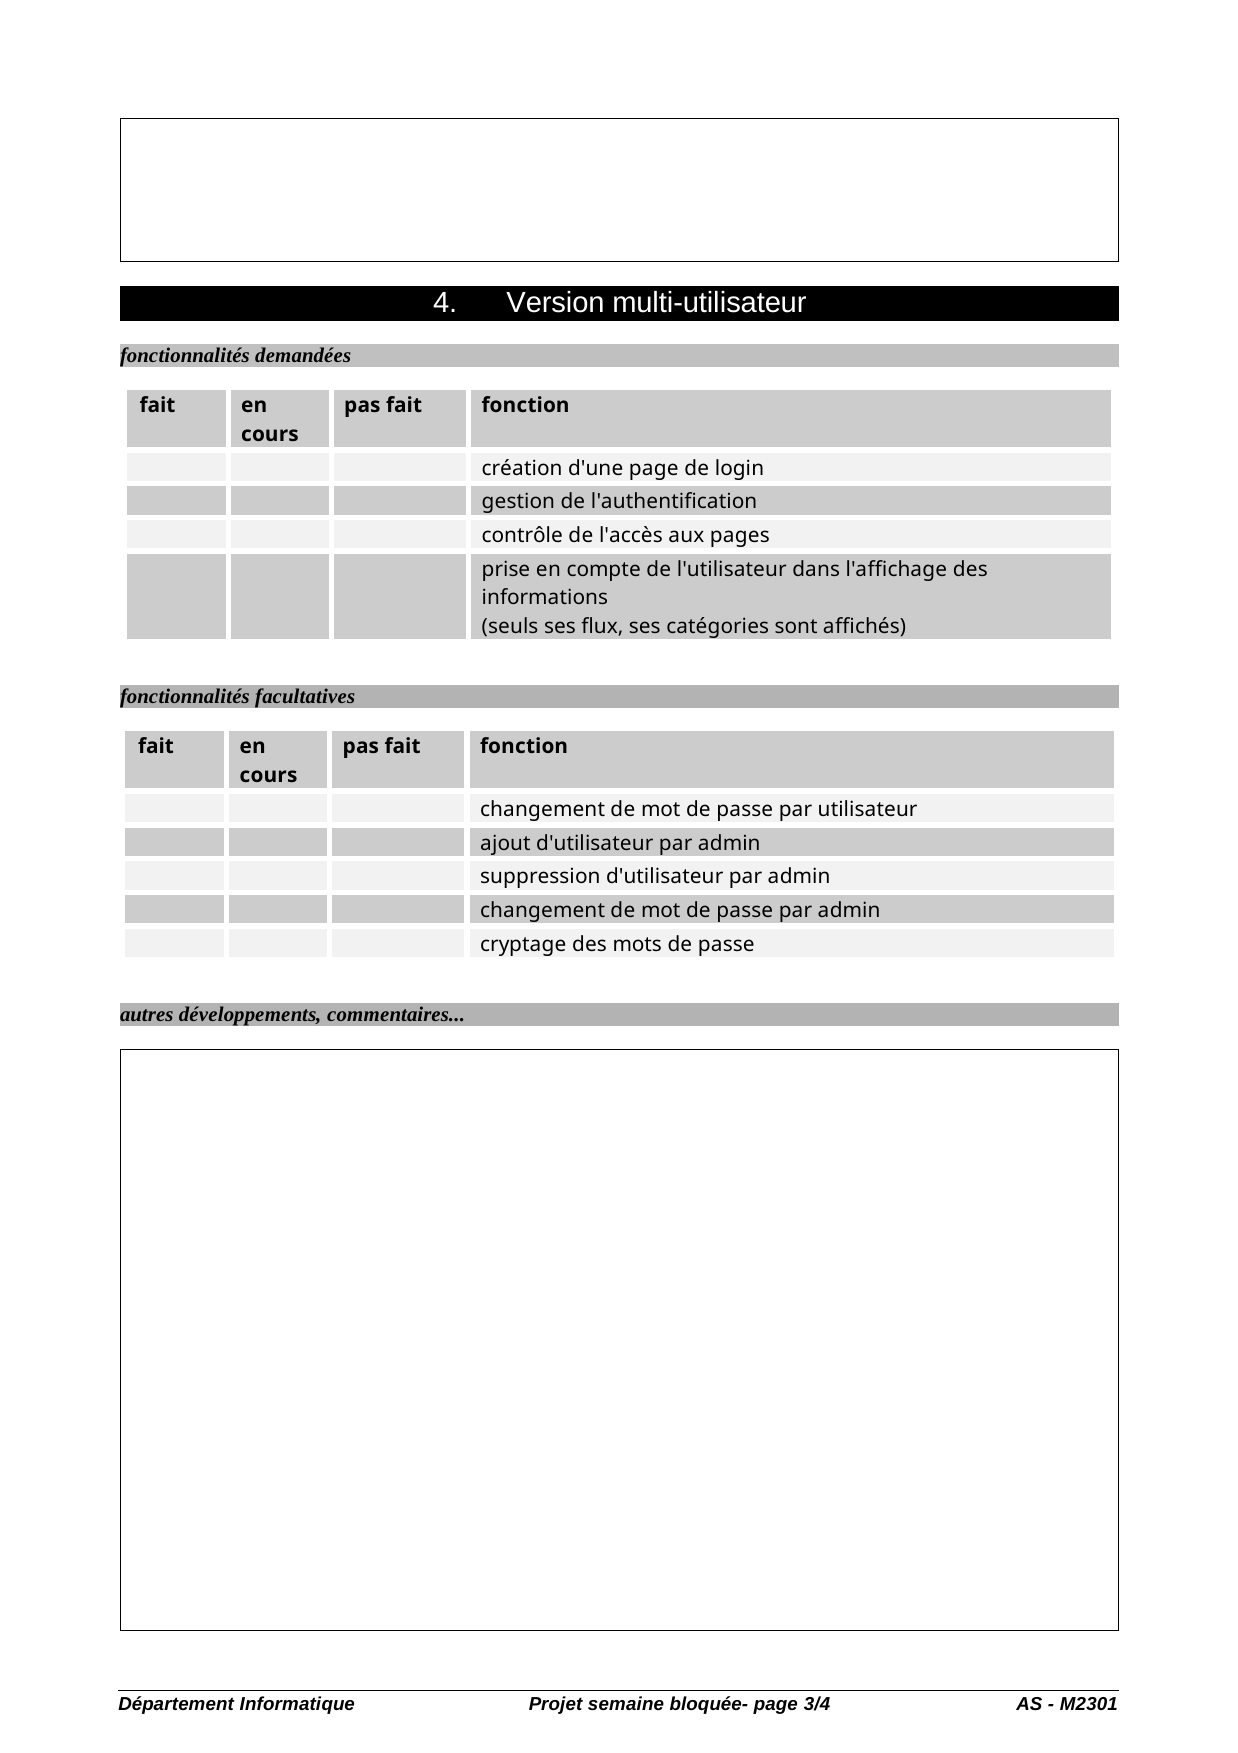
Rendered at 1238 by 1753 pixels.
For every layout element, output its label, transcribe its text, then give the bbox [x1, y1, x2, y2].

table_cell ajout d'utilisateur par admin [470, 828, 1114, 856]
table_cell [334, 453, 466, 481]
table_cell suppression d'utilisateur par admin [470, 861, 1114, 890]
table_header pas fait [332, 731, 464, 788]
table_cell [332, 895, 464, 923]
table_cell [229, 794, 327, 822]
table_header fonction [471, 390, 1111, 447]
table_cell [231, 554, 329, 639]
table_cell [332, 861, 464, 890]
table_cell [125, 929, 224, 957]
table_cell cryptage des mots de passe [470, 929, 1114, 957]
table_cell [229, 929, 327, 957]
table_cell [231, 453, 329, 481]
text autres développements, commentaires... [120, 1003, 1119, 1026]
table_cell [229, 861, 327, 890]
table_cell [332, 828, 464, 856]
text fonctionnalités facultatives [120, 685, 1119, 708]
table_cell [127, 554, 226, 639]
table_cell [127, 486, 226, 515]
table_cell [334, 554, 466, 639]
table_cell [229, 828, 327, 856]
table_cell prise en compte de l'utilisateur dans l'affichage des informations (seuls ses flux, ses catégories sont affichés) [471, 554, 1111, 639]
table_cell [231, 486, 329, 515]
table_cell [125, 861, 224, 890]
table_cell [334, 520, 466, 548]
table_header pas fait [334, 390, 466, 447]
list Version multi-utilisateur [120, 286, 1119, 320]
table_cell contrôle de l'accès aux pages [471, 520, 1111, 548]
table_cell gestion de l'authentification [471, 486, 1111, 515]
table_cell [127, 453, 226, 481]
table_cell [125, 895, 224, 923]
text fonctionnalités demandées [120, 344, 1119, 367]
table_cell [231, 520, 329, 548]
table_cell [125, 794, 224, 822]
table_cell [334, 486, 466, 515]
table_header fonction [470, 731, 1114, 788]
table_cell [127, 520, 226, 548]
table_cell [332, 794, 464, 822]
table_cell [125, 828, 224, 856]
table_header en cours [229, 731, 327, 788]
table_cell changement de mot de passe par utilisateur [470, 794, 1114, 822]
table_header fait [125, 731, 224, 788]
table_header fait [127, 390, 226, 447]
table_header en cours [231, 390, 329, 447]
table_cell [332, 929, 464, 957]
table_cell création d'une page de login [471, 453, 1111, 481]
table_cell [229, 895, 327, 923]
table_cell changement de mot de passe par admin [470, 895, 1114, 923]
